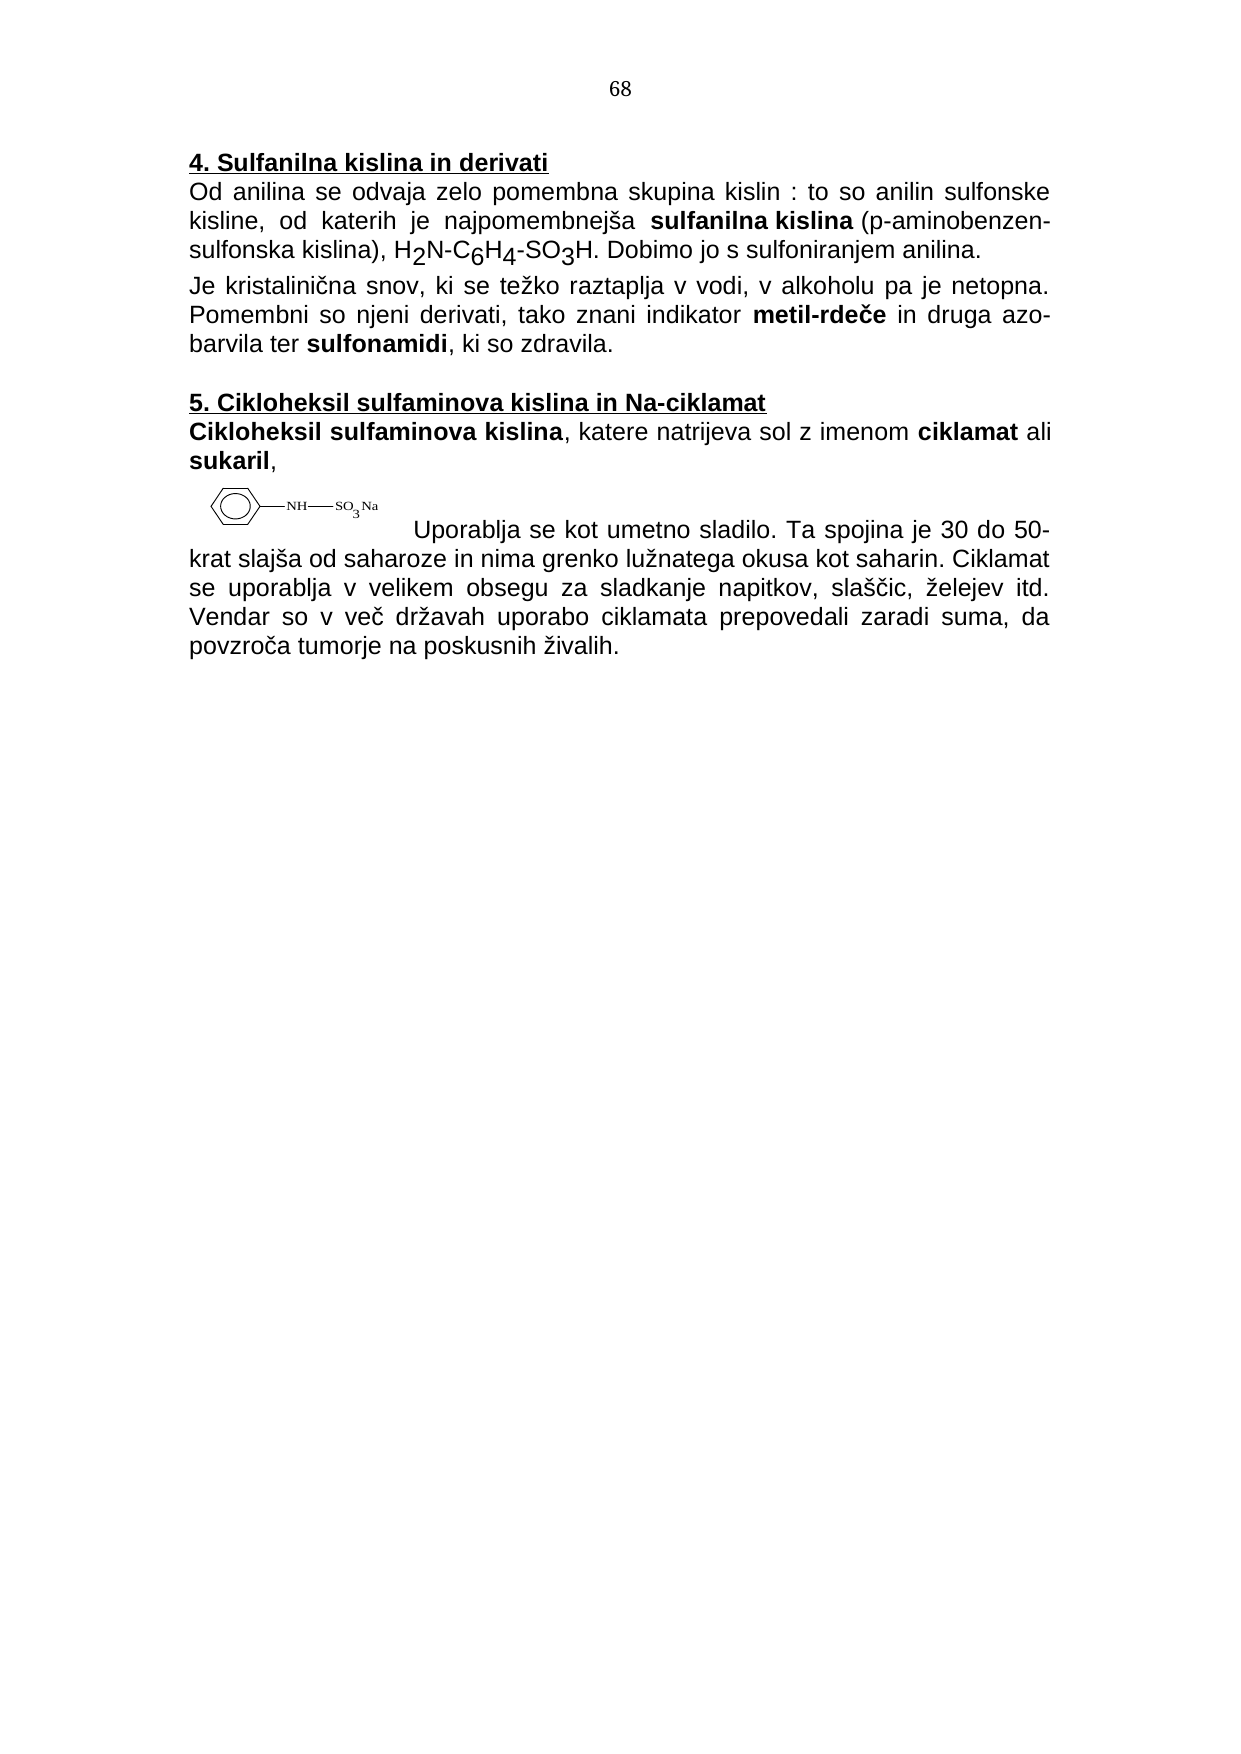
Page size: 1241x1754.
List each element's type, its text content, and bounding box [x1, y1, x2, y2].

text 4. Sulfanilna kislina in derivati [189, 148, 1051, 177]
text Je kristalinična snov, ki se težko raztaplja v vodi, v alkoholu pa je netopna. Pomembni so njeni derivati, tako znani indikator metil-rdeče in druga azo-barvila ter sulfonamidi, ki so zdravila. [189, 271, 1051, 358]
text Cikloheksil sulfaminova kislina, katere natrijeva sol z imenom ciklamat ali sukaril, [189, 416, 1051, 474]
text Od anilina se odvaja zelo pomembna skupina kislin : to so anilin sulfonske kisline, od katerih je najpomembnejša sulfanilna kislina (p-aminobenzen-sulfonska kislina), H2N-C6H4-SO3H. Dobimo jo s sulfoniranjem anilina. [189, 177, 1051, 271]
text 5. Cikloheksil sulfaminova kislina in Na-ciklamat [189, 387, 1051, 416]
text Uporablja se kot umetno sladilo. Ta spojina je 30 do 50-krat slajša od saharoze in nima grenko lužnatega okusa kot saharin. Ciklamat se uporablja v velikem obsegu za sladkanje napitkov, slaščic, želejev itd. Vendar so v več državah uporabo ciklamata prepovedali zaradi suma, da povzroča tumorje na poskusnih živalih. [189, 474, 1051, 660]
